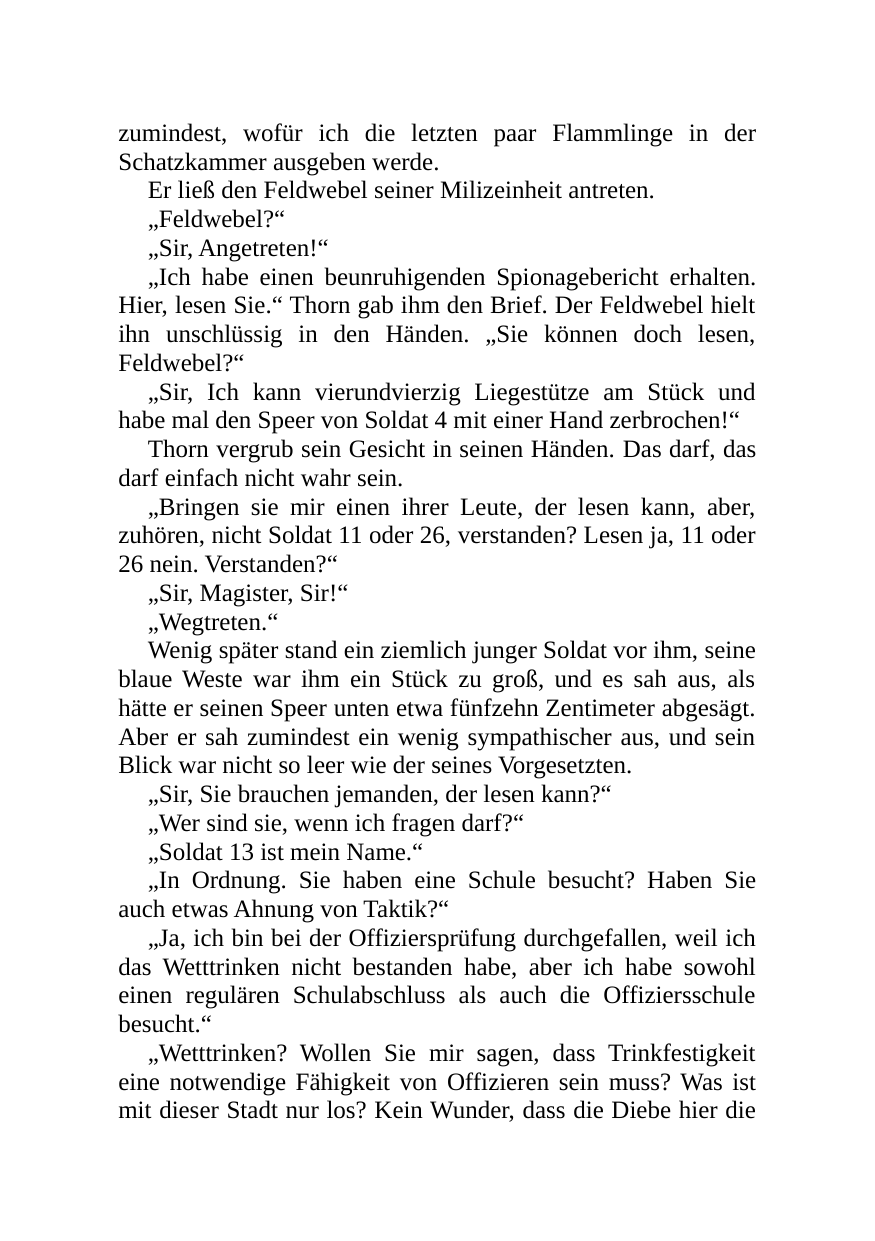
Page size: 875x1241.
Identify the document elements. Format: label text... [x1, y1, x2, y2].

text „Sir, Magister, Sir!“ [118, 578, 756, 607]
text „Sir, Ich kann vierundvierzig Liegestütze am Stück und habe mal den Speer von Soldat 4 mit einer Hand zerbrochen!“ [118, 377, 756, 434]
text „Wer sind sie, wenn ich fragen darf?“ [118, 808, 756, 837]
text zumindest, wofür ich die letzten paar Flammlinge in der Schatzkammer ausgeben werde. [118, 118, 756, 176]
text „Ich habe einen beunruhigenden Spionagebericht erhalten. Hier, lesen Sie.“ Thorn gab ihm den Brief. Der Feldwebel hielt ihn unschlüssig in den Händen. „Sie können doch lesen, Feldwebel?“ [118, 262, 756, 377]
text Thorn vergrub sein Gesicht in seinen Händen. Das darf, das darf einfach nicht wahr sein. [118, 434, 756, 492]
text „Soldat 13 ist mein Name.“ [118, 837, 756, 866]
text „Wegtreten.“ [118, 607, 756, 636]
text Wenig später stand ein ziemlich junger Soldat vor ihm, seine blaue Weste war ihm ein Stück zu groß, und es sah aus, als hätte er seinen Speer unten etwa fünfzehn Zentimeter abgesägt. Aber er sah zumindest ein wenig sympathischer aus, und sein Blick war nicht so leer wie der seines Vorgesetzten. [118, 636, 756, 779]
text „Bringen sie mir einen ihrer Leute, der lesen kann, aber, zuhören, nicht Soldat 11 oder 26, verstanden? Lesen ja, 11 oder 26 nein. Verstanden?“ [118, 492, 756, 578]
text „Feldwebel?“ [118, 204, 756, 233]
text „Ja, ich bin bei der Offiziersprüfung durchgefallen, weil ich das Wetttrinken nicht bestanden habe, aber ich habe sowohl einen regulären Schulabschluss als auch die Offiziersschule besucht.“ [118, 923, 756, 1038]
text „In Ordnung. Sie haben eine Schule besucht? Haben Sie auch etwas Ahnung von Taktik?“ [118, 866, 756, 923]
text „Sir, Angetreten!“ [118, 233, 756, 262]
text „Sir, Sie brauchen jemanden, der lesen kann?“ [118, 779, 756, 808]
text „Wetttrinken? Wollen Sie mir sagen, dass Trinkfestigkeit eine notwendige Fähigkeit von Offizieren sein muss? Was ist mit dieser Stadt nur los? Kein Wunder, dass die Diebe hier die [118, 1038, 756, 1124]
text Er ließ den Feldwebel seiner Milizeinheit antreten. [118, 176, 756, 204]
